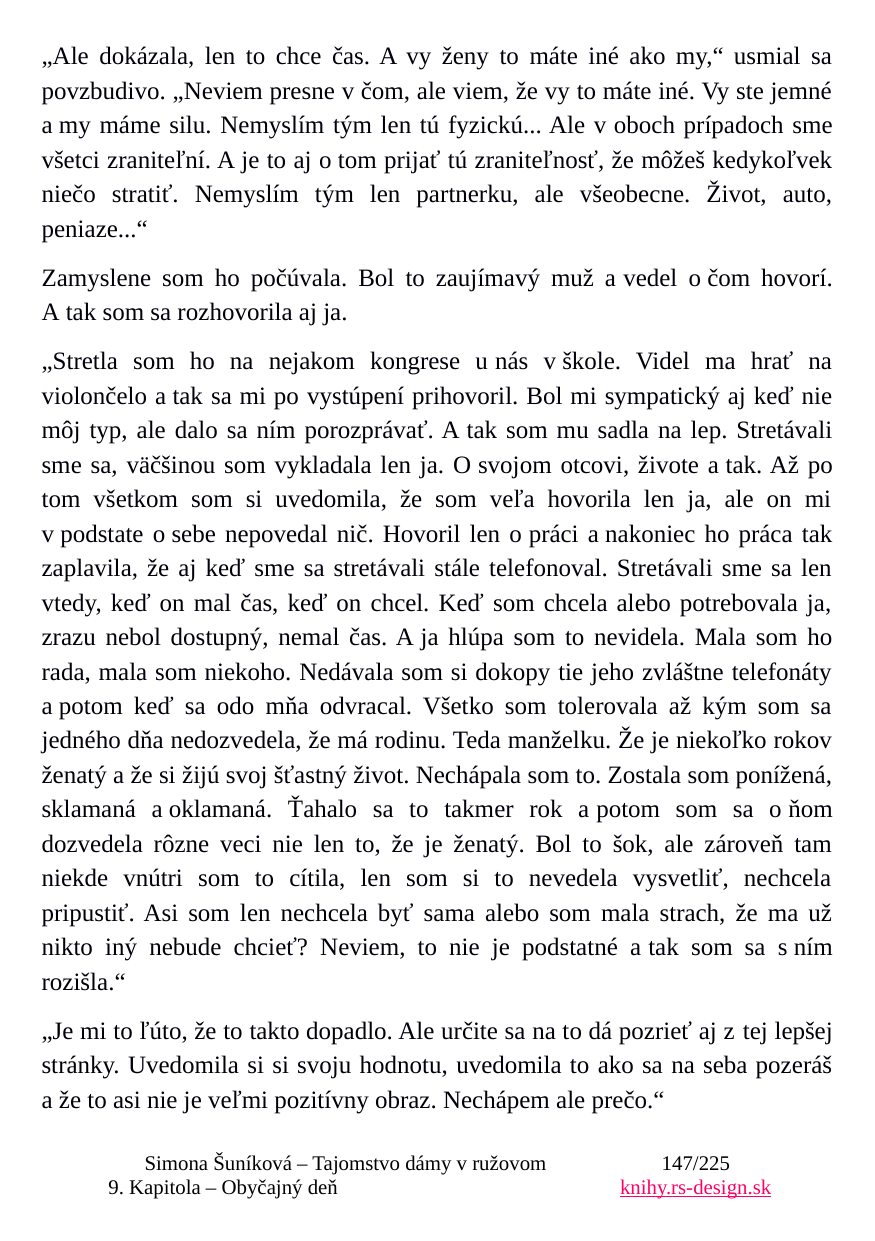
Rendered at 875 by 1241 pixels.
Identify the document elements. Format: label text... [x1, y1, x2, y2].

text „Stretla som ho na nejakom kongrese u nás v škole. Videl ma hrať na violončelo a tak sa mi po vystúpení prihovoril. Bol mi sympatický aj keď nie môj typ, ale dalo sa ním porozprávať. A tak som mu sadla na lep. Stretávali sme sa, väčšinou som vykladala len ja. O svojom otcovi, živote a tak. Až po tom všetkom som si uvedomila, že som veľa hovorila len ja, ale on mi v podstate o sebe nepovedal nič. Hovoril len o práci a nakoniec ho práca tak zaplavila, že aj keď sme sa stretávali stále telefonoval. Stretávali sme sa len vtedy, keď on mal čas, keď on chcel. Keď som chcela alebo potrebovala ja, zrazu nebol dostupný, nemal čas. A ja hlúpa som to nevidela. Mala som ho rada, mala som niekoho. Nedávala som si dokopy tie jeho zvláštne telefonáty a potom keď sa odo mňa odvracal. Všetko som tolerovala až kým som sa jedného dňa nedozvedela, že má rodinu. Teda manželku. Že je niekoľko rokov ženatý a že si žijú svoj šťastný život. Nechápala som to. Zostala som ponížená, sklamaná a oklamaná. Ťahalo sa to takmer rok a potom som sa o ňom dozvedela rôzne veci nie len to, že je ženatý. Bol to šok, ale zároveň tam niekde vnútri som to cítila, len som si to nevedela vysvetliť, nechcela pripustiť. Asi som len nechcela byť sama alebo som mala strach, že ma už nikto iný nebude chcieť? Neviem, to nie je podstatné a tak som sa s ním rozišla.“ [41, 346, 833, 996]
text Zamyslene som ho počúvala. Bol to zaujímavý muž a vedel o čom hovorí. A tak som sa rozhovorila aj ja. [41, 263, 833, 326]
text „Ale dokázala, len to chce čas. A vy ženy to máte iné ako my,“ usmial sa povzbudivo. „Neviem presne v čom, ale viem, že vy to máte iné. Vy ste jemné a my máme silu. Nemyslím tým len tú fyzickú... Ale v oboch prípadoch sme všetci zraniteľní. A je to aj o tom prijať tú zraniteľnosť, že môžeš kedykoľvek niečo stratiť. Nemyslím tým len partnerku, ale všeobecne. Život, auto, peniaze...“ [41, 41, 833, 242]
text „Je mi to ľúto, že to takto dopadlo. Ale určite sa na to dá pozrieť aj z tej lepšej stránky. Uvedomila si si svoju hodnotu, uvedomila to ako sa na seba pozeráš a že to asi nie je veľmi pozitívny obraz. Nechápem ale prečo.“ [41, 1016, 833, 1114]
